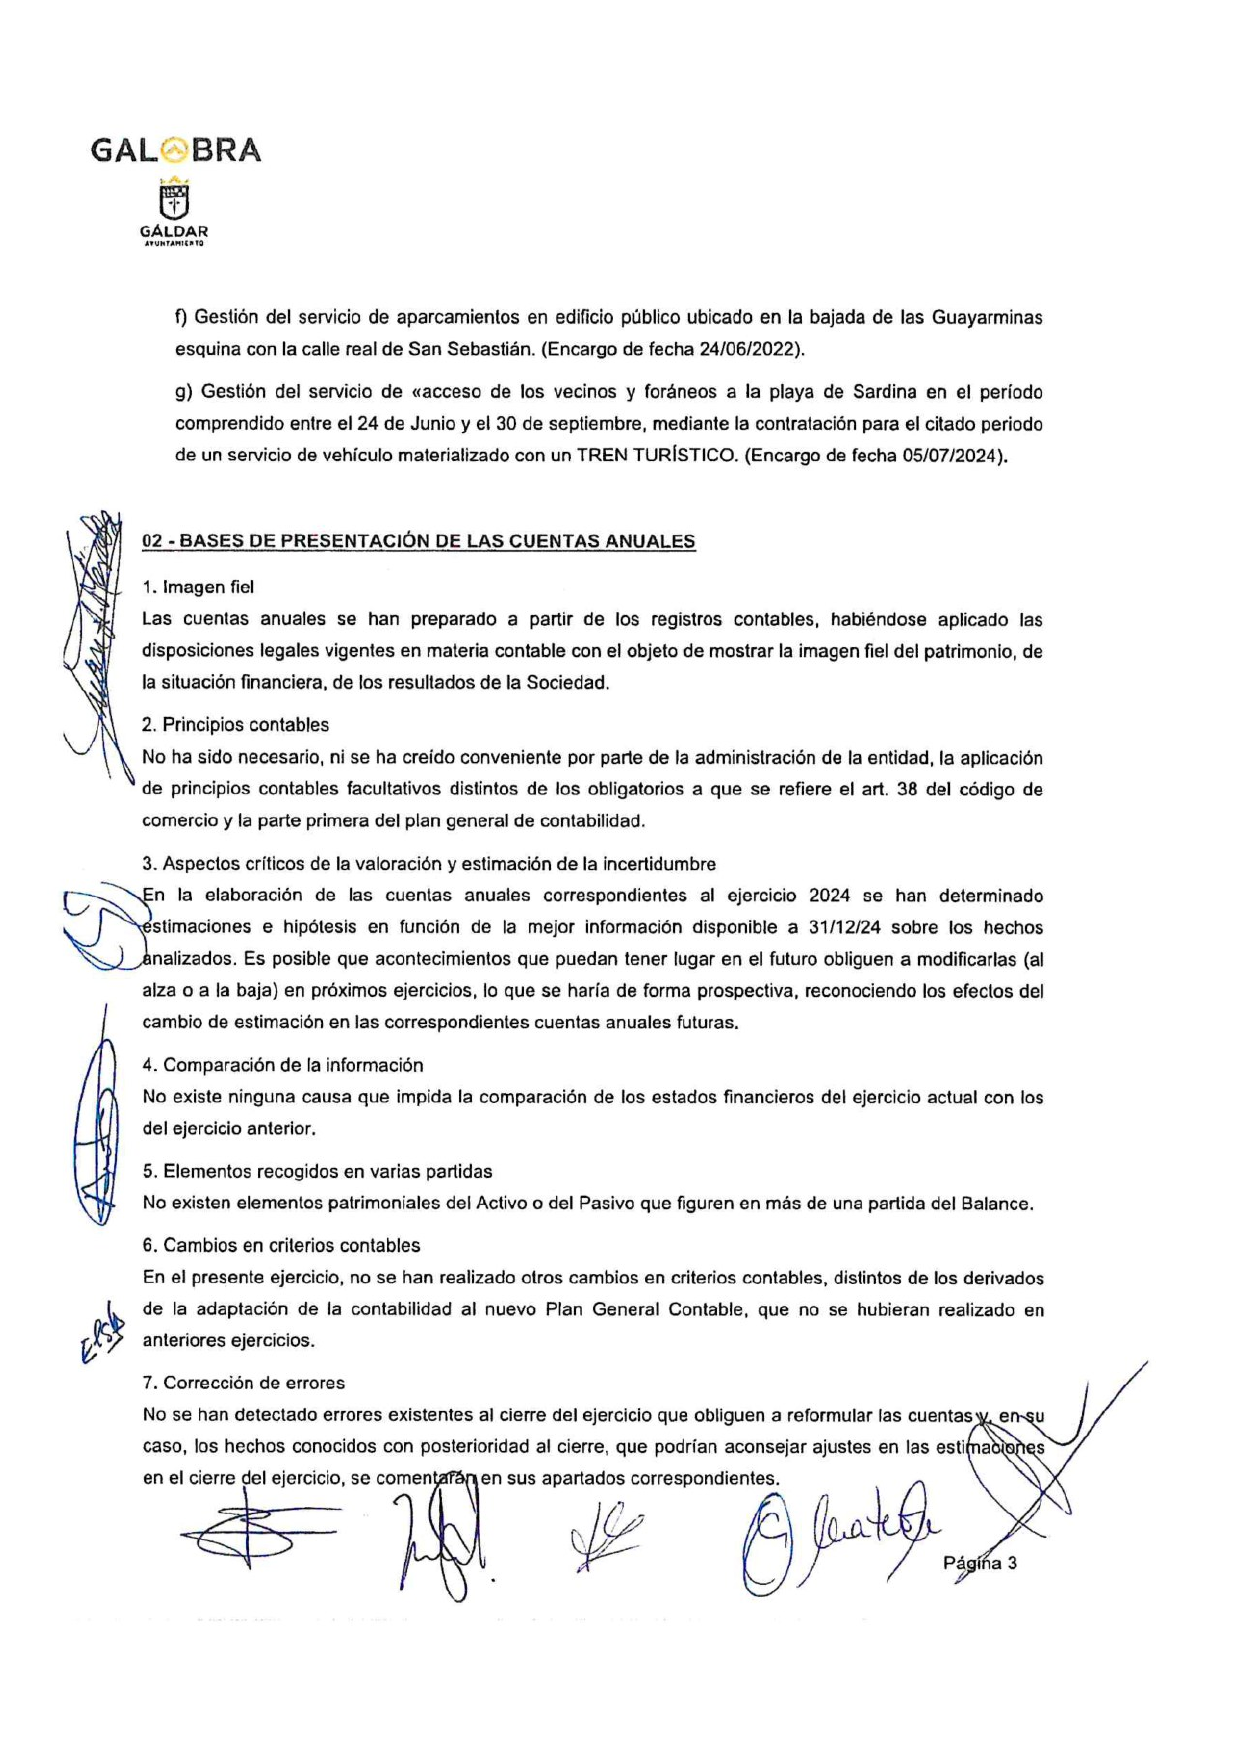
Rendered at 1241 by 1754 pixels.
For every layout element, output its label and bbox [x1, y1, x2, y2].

picture [47, 47, 1193, 1668]
